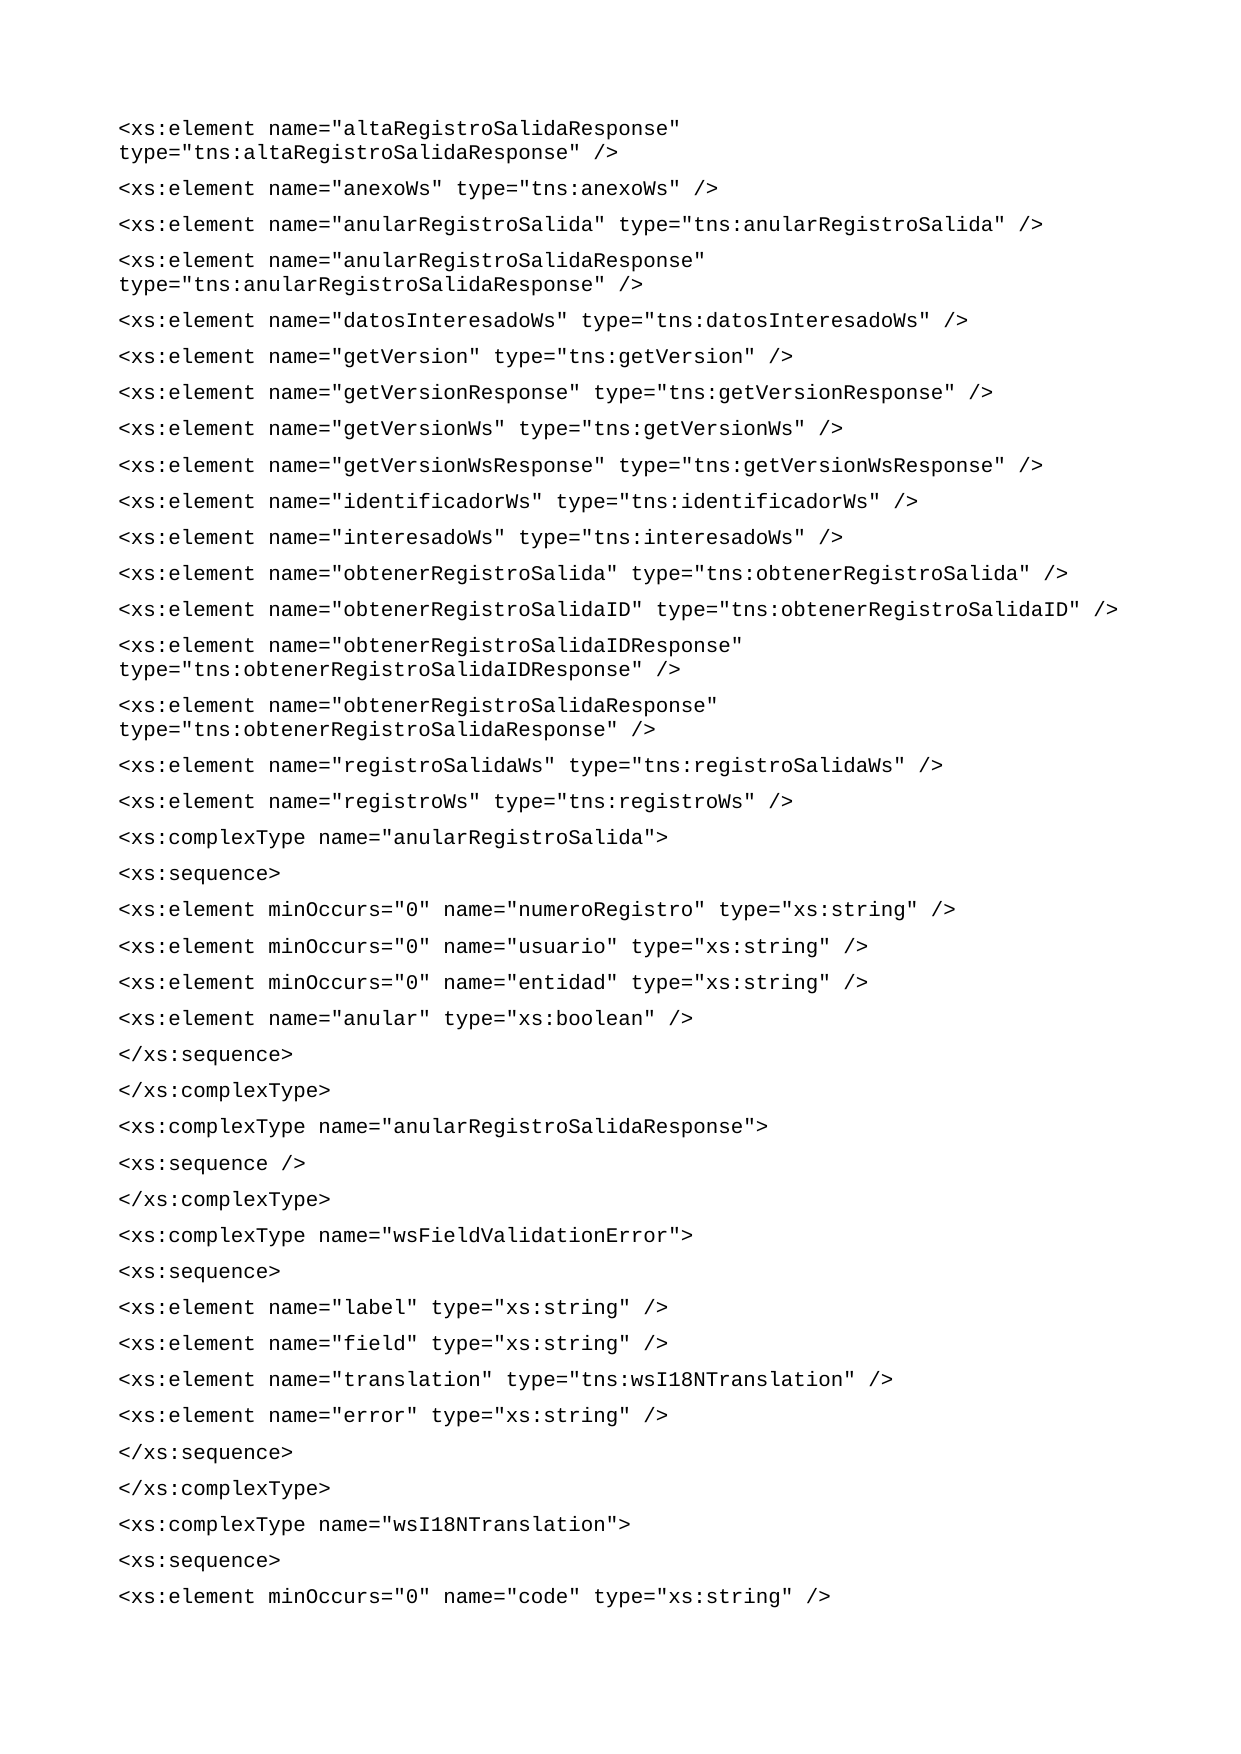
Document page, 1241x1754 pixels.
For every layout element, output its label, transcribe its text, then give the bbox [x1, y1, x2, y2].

text <xs:element name="anularRegistroSalida" type="tns:anularRegistroSalida" /> [118, 214, 1122, 238]
text <xs:element name="registroSalidaWs" type="tns:registroSalidaWs" /> [118, 755, 1122, 778]
text <xs:element minOccurs="0" name="numeroRegistro" type="xs:string" /> [118, 899, 1122, 923]
text <xs:sequence> [118, 1261, 1122, 1284]
text <xs:complexType name="anularRegistroSalida"> [118, 827, 1122, 851]
text <xs:element name="label" type="xs:string" /> [118, 1297, 1122, 1321]
text <xs:element name="obtenerRegistroSalidaResponse" type="tns:obtenerRegistroSalidaResponse" /> [118, 695, 1122, 742]
text <xs:element name="anexoWs" type="tns:anexoWs" /> [118, 178, 1122, 202]
text <xs:element name="obtenerRegistroSalida" type="tns:obtenerRegistroSalida" /> [118, 563, 1122, 587]
text <xs:element name="obtenerRegistroSalidaID" type="tns:obtenerRegistroSalidaID" /> [118, 599, 1122, 623]
text <xs:element name="altaRegistroSalidaResponse" type="tns:altaRegistroSalidaResponse" /> [118, 118, 1122, 165]
text <xs:element name="anularRegistroSalidaResponse" type="tns:anularRegistroSalidaResponse" /> [118, 250, 1122, 297]
text <xs:sequence> [118, 1550, 1122, 1574]
text <xs:element name="error" type="xs:string" /> [118, 1406, 1122, 1429]
text <xs:element name="datosInteresadoWs" type="tns:datosInteresadoWs" /> [118, 310, 1122, 334]
text <xs:element name="anular" type="xs:boolean" /> [118, 1008, 1122, 1032]
text </xs:complexType> [118, 1189, 1122, 1212]
text <xs:element name="field" type="xs:string" /> [118, 1333, 1122, 1357]
text <xs:element name="getVersionWs" type="tns:getVersionWs" /> [118, 418, 1122, 442]
text <xs:element name="obtenerRegistroSalidaIDResponse" type="tns:obtenerRegistroSalidaIDResponse" /> [118, 635, 1122, 683]
text </xs:sequence> [118, 1442, 1122, 1465]
text </xs:complexType> [118, 1080, 1122, 1104]
text <xs:element name="getVersionWsResponse" type="tns:getVersionWsResponse" /> [118, 454, 1122, 478]
text <xs:element minOccurs="0" name="usuario" type="xs:string" /> [118, 936, 1122, 959]
text <xs:element name="registroWs" type="tns:registroWs" /> [118, 791, 1122, 815]
text </xs:sequence> [118, 1044, 1122, 1068]
text <xs:complexType name="anularRegistroSalidaResponse"> [118, 1116, 1122, 1140]
text <xs:element name="interesadoWs" type="tns:interesadoWs" /> [118, 527, 1122, 551]
text <xs:element name="getVersion" type="tns:getVersion" /> [118, 346, 1122, 370]
text </xs:complexType> [118, 1478, 1122, 1501]
text <xs:element minOccurs="0" name="code" type="xs:string" /> [118, 1586, 1122, 1610]
text <xs:element name="getVersionResponse" type="tns:getVersionResponse" /> [118, 382, 1122, 406]
text <xs:sequence /> [118, 1152, 1122, 1176]
text <xs:element name="translation" type="tns:wsI18NTranslation" /> [118, 1369, 1122, 1393]
text <xs:element name="identificadorWs" type="tns:identificadorWs" /> [118, 491, 1122, 514]
text <xs:element minOccurs="0" name="entidad" type="xs:string" /> [118, 972, 1122, 995]
text <xs:complexType name="wsFieldValidationError"> [118, 1225, 1122, 1248]
text <xs:complexType name="wsI18NTranslation"> [118, 1514, 1122, 1538]
text <xs:sequence> [118, 863, 1122, 887]
